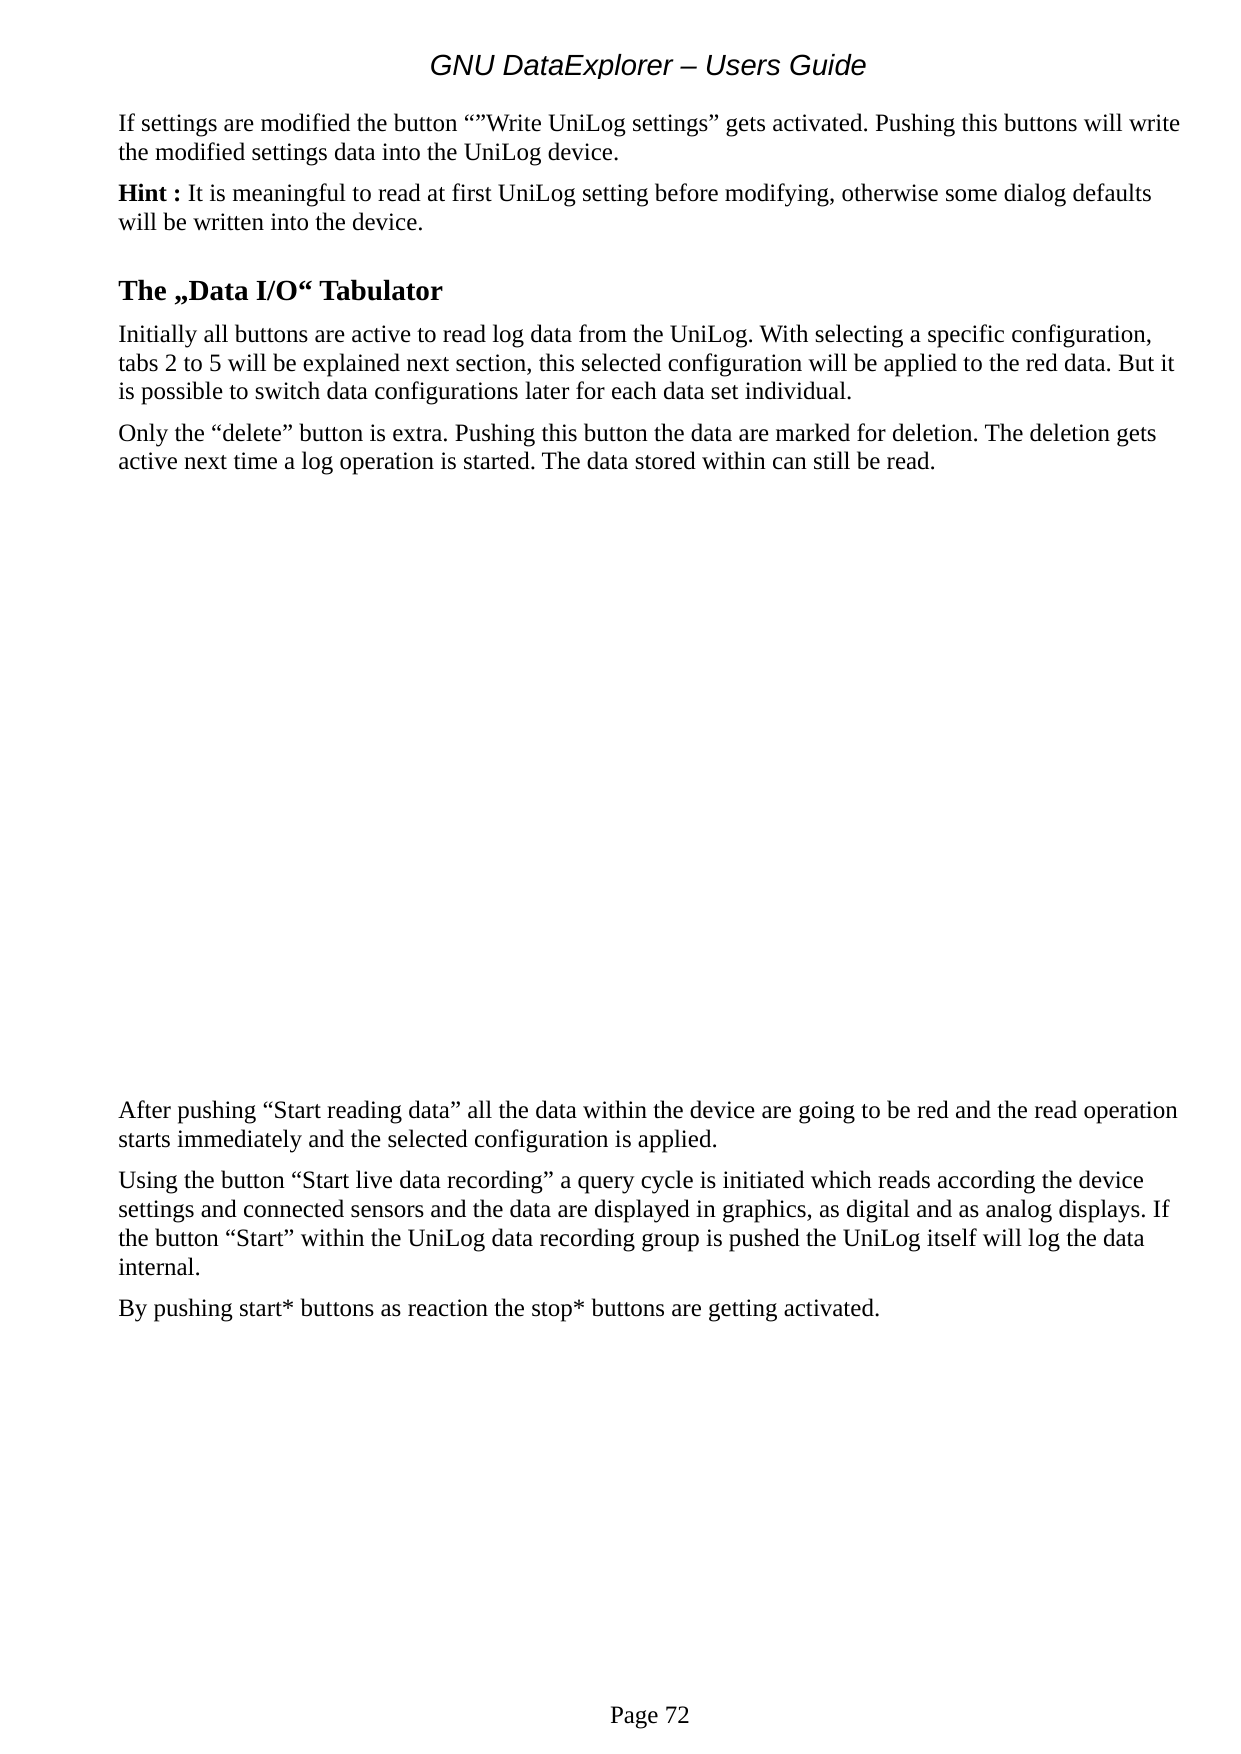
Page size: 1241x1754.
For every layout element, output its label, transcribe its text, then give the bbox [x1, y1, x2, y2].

text By pushing start* buttons as reaction the stop* buttons are getting activated. [118, 1293, 1181, 1322]
text Using the button “Start live data recording” a query cycle is initiated which reads according the device settings and connected sensors and the data are displayed in graphics, as digital and as analog displays. If the button “Start” within the UniLog data recording group is pushed the UniLog itself will log the data internal. [118, 1166, 1181, 1281]
text If settings are modified the button “”Write UniLog settings” gets activated. Pushing this buttons will write the modified settings data into the UniLog device. [118, 108, 1181, 165]
text Hint : It is meaningful to read at first UniLog setting before modifying, otherwise some dialog defaults will be written into the device. [118, 178, 1181, 235]
text Initially all buttons are active to read log data from the UniLog. With selecting a specific configuration, tabs 2 to 5 will be explained next section, this selected configuration will be applied to the red data. But it is possible to switch data configurations later for each data set individual. [118, 319, 1181, 405]
text After pushing “Start reading data” all the data within the device are going to be red and the read operation starts immediately and the selected configuration is applied. [118, 1096, 1181, 1153]
text Only the “delete” button is extra. Pushing this button the data are marked for deletion. The deletion gets active next time a log operation is started. The data stored within can still be read. [118, 418, 1181, 475]
subtitle The „Data I/O“ Tabulator [118, 273, 1181, 306]
